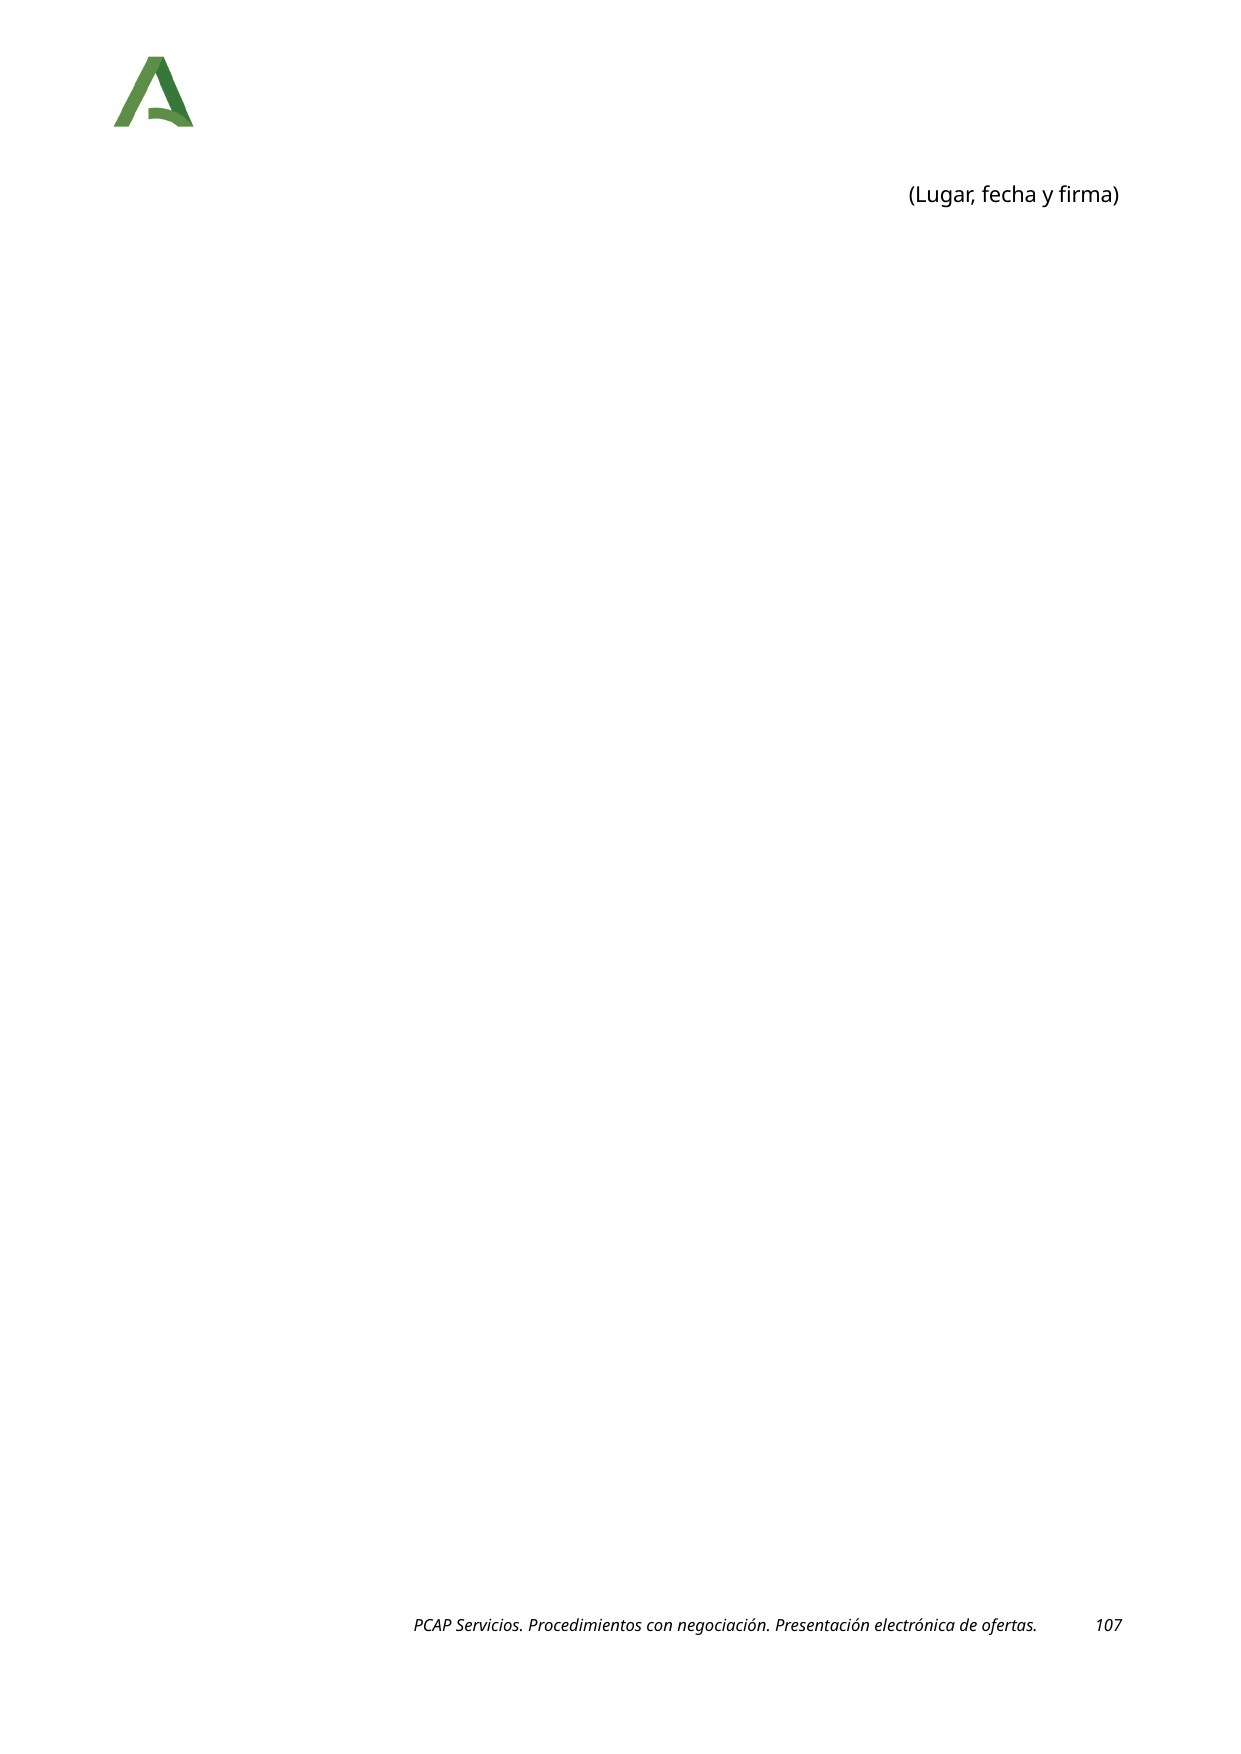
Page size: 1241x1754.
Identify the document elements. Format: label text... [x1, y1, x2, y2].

picture [109, 52, 198, 131]
text (Lugar, fecha y firma) [118, 176, 1122, 212]
